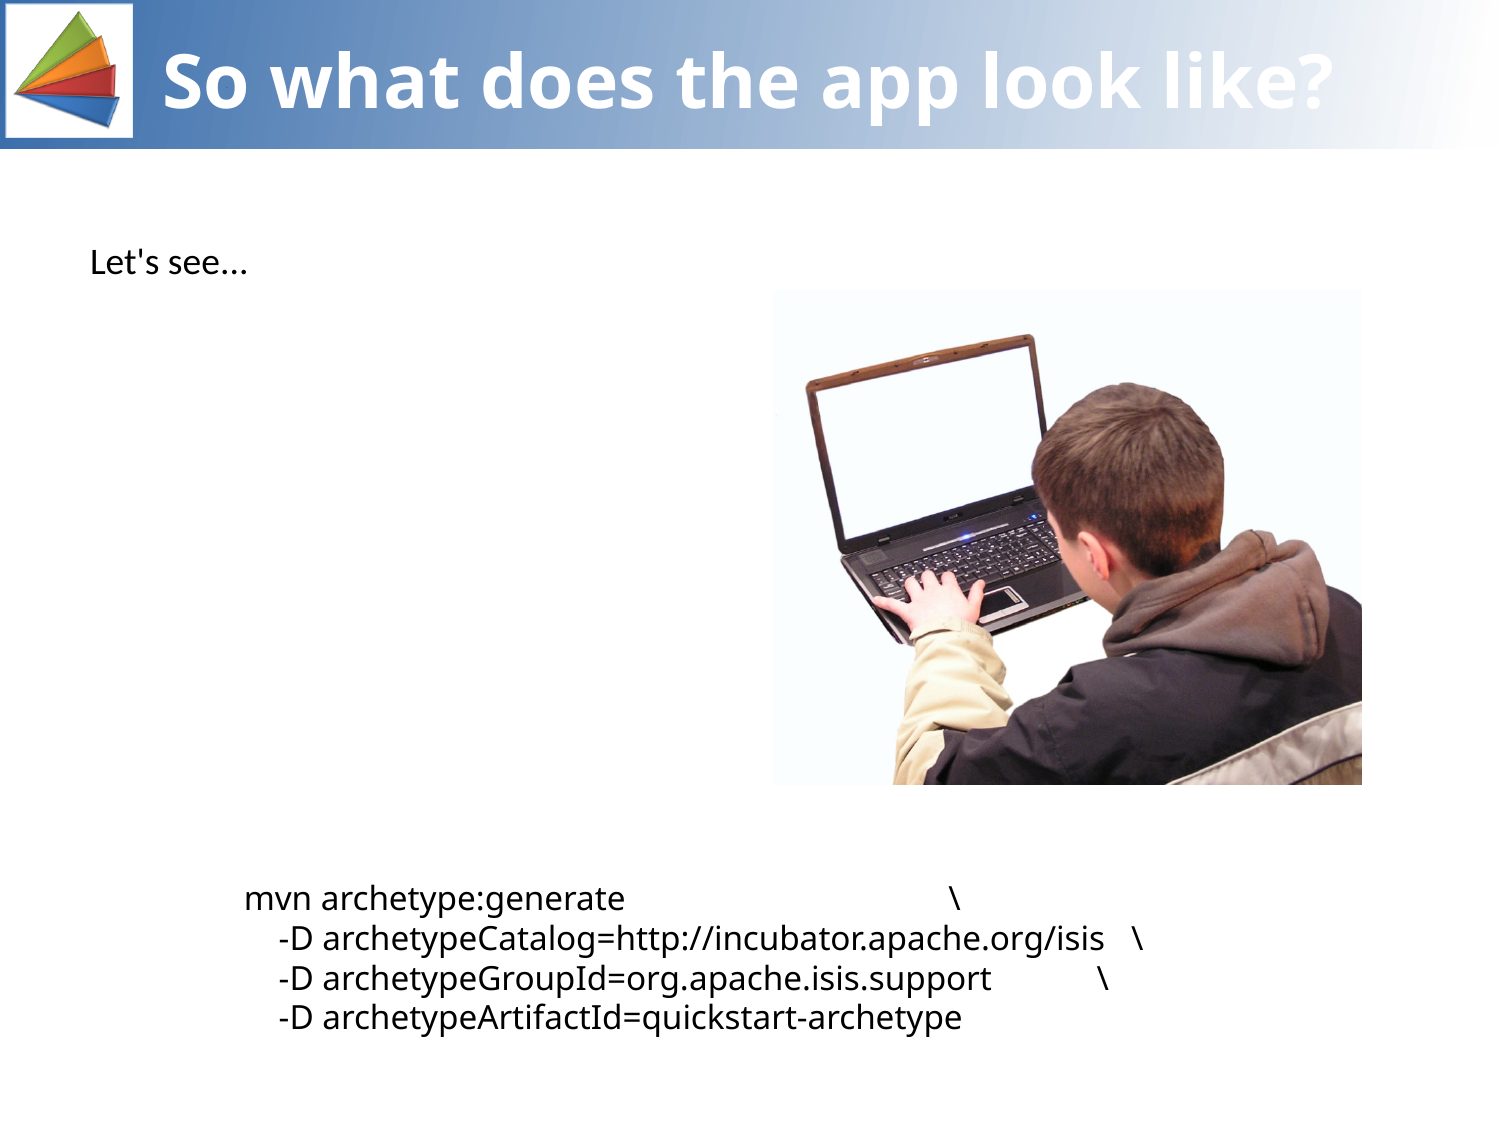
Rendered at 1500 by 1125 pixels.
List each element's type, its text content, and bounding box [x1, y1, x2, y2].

picture [0, 0, 1500, 149]
picture [773, 290, 1362, 785]
list Let's see... [75, 184, 1425, 1005]
title So what does the app look like? [147, 19, 1500, 138]
text_box mvn archetype:generate \ -D archetypeCatalog=http://incubator.apache.org/isis \ -D archetypeGroupId=org.apache.isis.support \ -D archetypeArtifactId=quickstart-archetype [228, 869, 1160, 1045]
